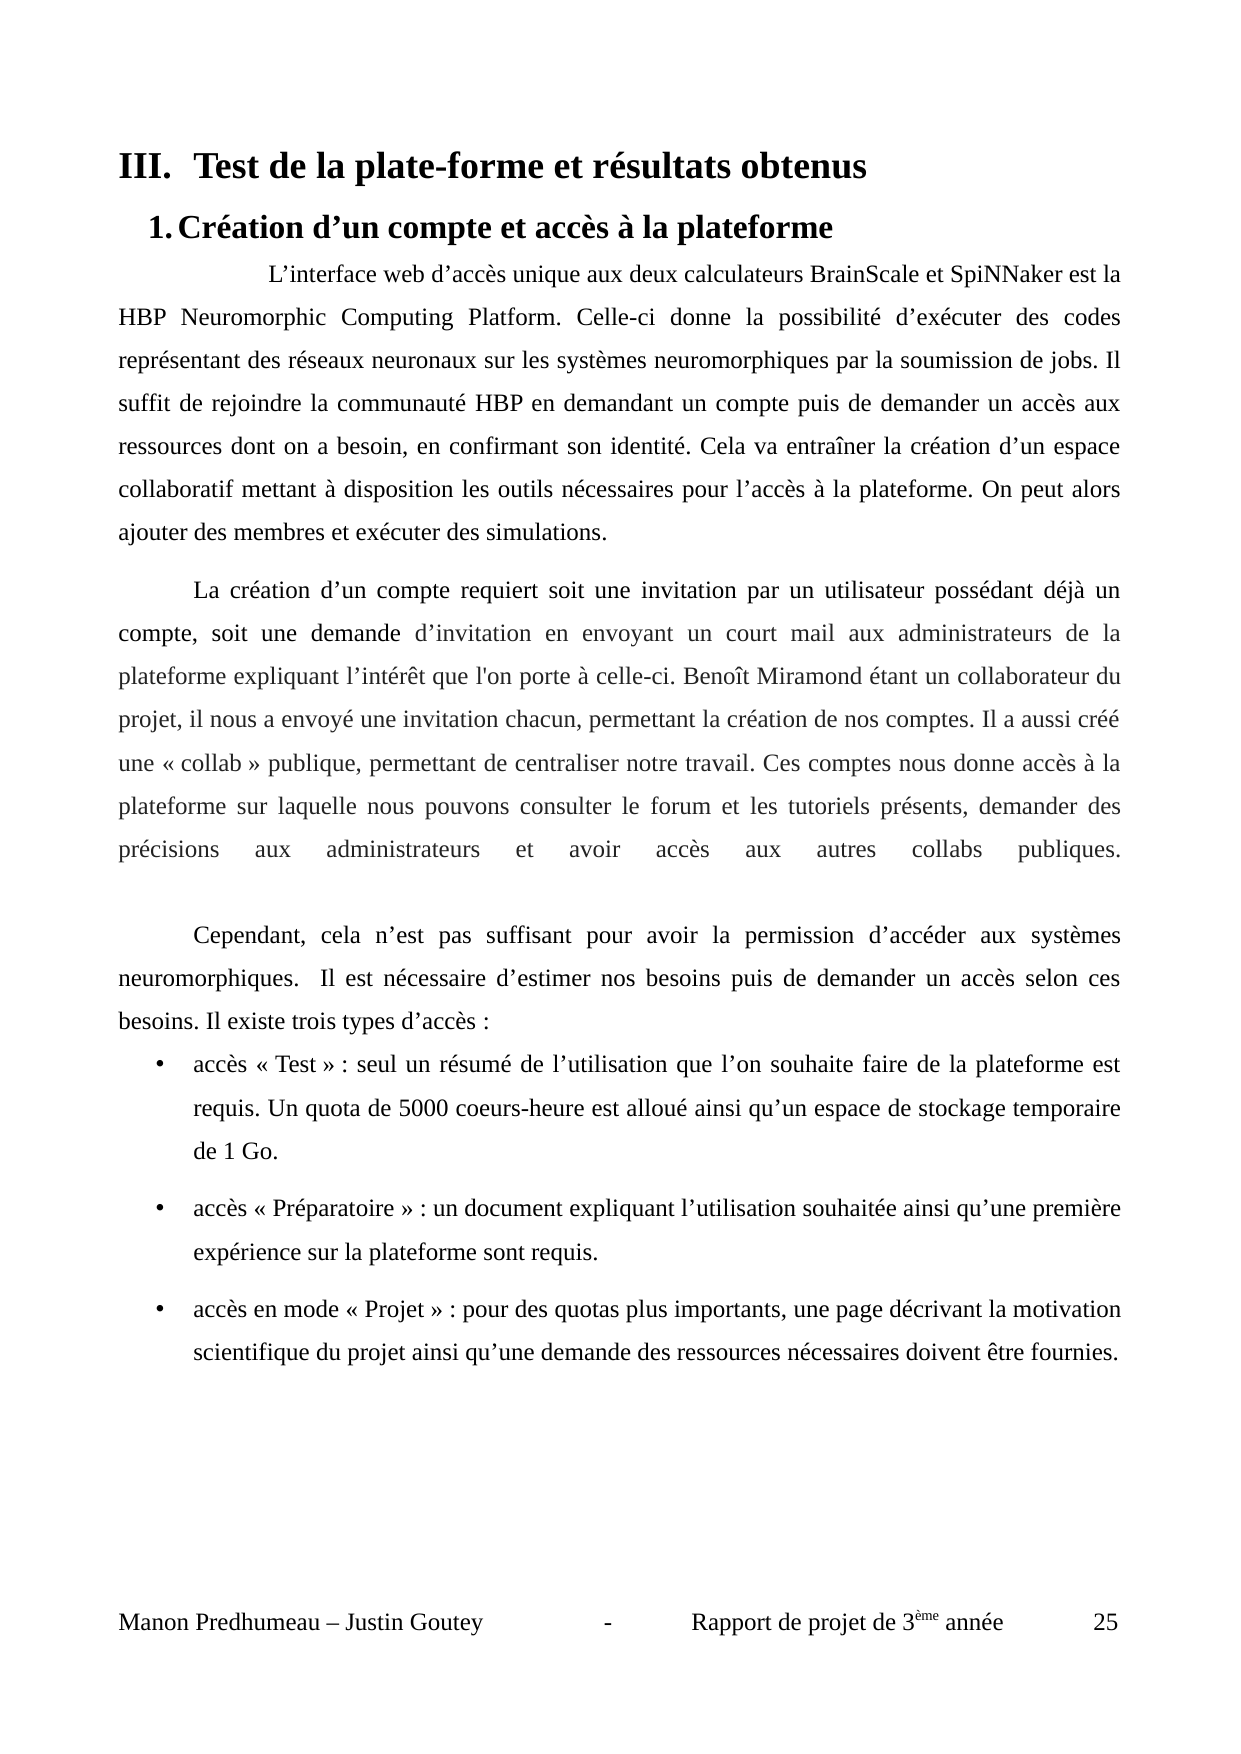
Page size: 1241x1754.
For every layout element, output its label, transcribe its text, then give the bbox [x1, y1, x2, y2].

subtitle Création d’un compte et accès à la plateforme [148, 208, 1122, 246]
text La création d’un compte requiert soit une invitation par un utilisateur possédant déjà un compte, soit une demande d’invitation en envoyant un court mail aux administrateurs de la plateforme expliquant l’intérêt que l'on porte à celle-ci. Benoît Miramond étant un collaborateur du projet, il nous a envoyé une invitation chacun, permettant la création de nos comptes. Il a aussi créé une « collab » publique, permettant de centraliser notre travail. Ces comptes nous donne accès à la plateforme sur laquelle nous pouvons consulter le forum et les tutoriels présents, demander des précisions aux administrateurs et avoir accès aux autres collabs publiques. Cependant, cela n’est pas suffisant pour avoir la permission d’accéder aux systèmes neuromorphiques. Il est nécessaire d’estimer nos besoins puis de demander un accès selon ces besoins. Il existe trois types d’accès : [118, 575, 1122, 1035]
list accès « Test » : seul un résumé de l’utilisation que l’on souhaite faire de la plateforme est requis. Un quota de 5000 coeurs-heure est alloué ainsi qu’un espace de stockage temporaire de 1 Go. [156, 1049, 1122, 1164]
text L’interface web d’accès unique aux deux calculateurs BrainScale et SpiNNaker est la HBP Neuromorphic Computing Platform. Celle-ci donne la possibilité d’exécuter des codes représentant des réseaux neuronaux sur les systèmes neuromorphiques par la soumission de jobs. Il suffit de rejoindre la communauté HBP en demandant un compte puis de demander un accès aux ressources dont on a besoin, en confirmant son identité. Cela va entraîner la création d’un espace collaboratif mettant à disposition les outils nécessaires pour l’accès à la plateforme. On peut alors ajouter des membres et exécuter des simulations. [118, 259, 1122, 546]
subtitle Test de la plate-forme et résultats obtenus [118, 143, 1122, 187]
list accès en mode « Projet » : pour des quotas plus importants, une page décrivant la motivation scientifique du projet ainsi qu’une demande des ressources nécessaires doivent être fournies. [156, 1294, 1122, 1366]
list accès « Préparatoire » : un document expliquant l’utilisation souhaitée ainsi qu’une première expérience sur la plateforme sont requis. [156, 1193, 1122, 1265]
